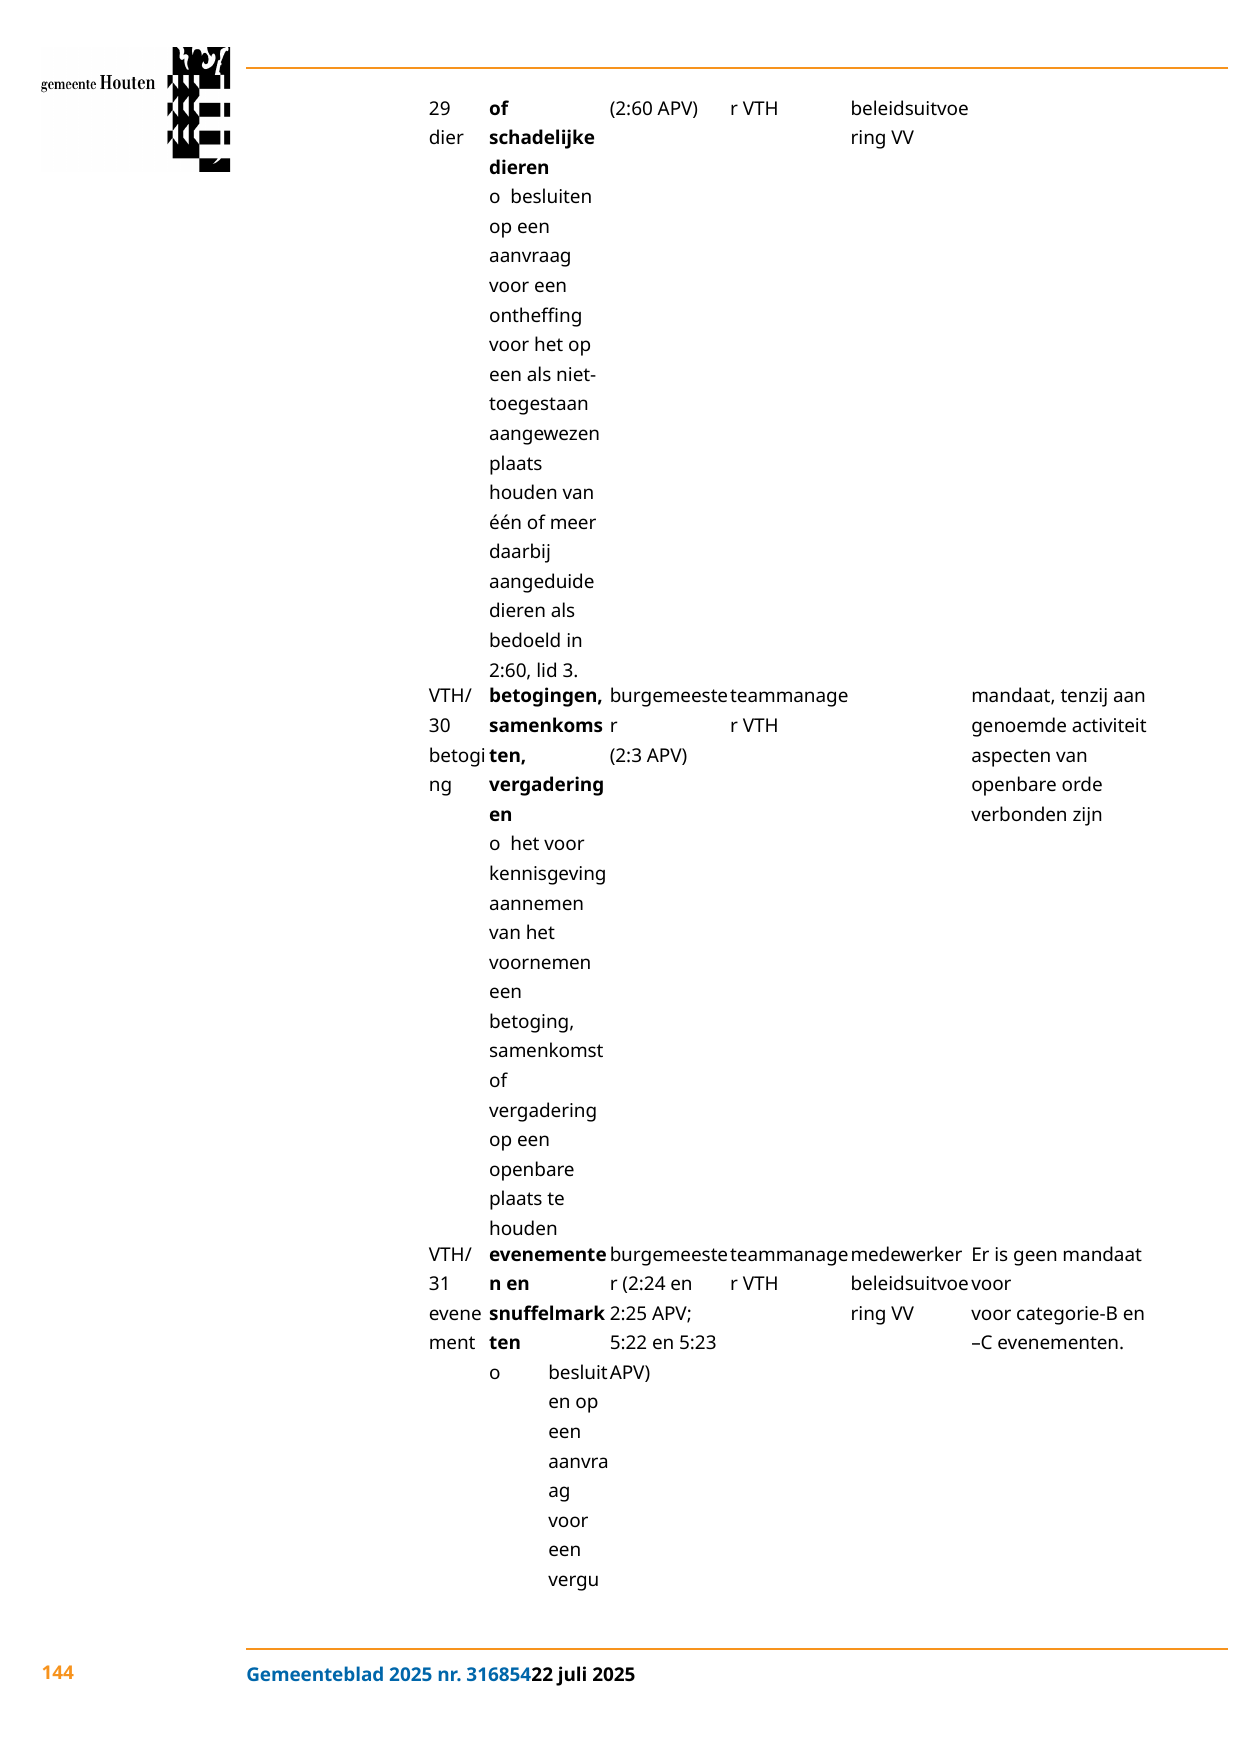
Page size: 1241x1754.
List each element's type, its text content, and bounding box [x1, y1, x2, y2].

table_cell 29 dier [429, 95, 489, 683]
table_cell of schadelijke dieren o besluiten op een aanvraag voor een ontheffing voor het op een als niet-toegestaan aangewezen plaats houden van één of meer daarbij aangeduide dieren als bedoeld in 2:60, lid 3. [489, 95, 609, 683]
table_cell beleidsuitvoering VV [850, 95, 971, 683]
table_cell teammanager VTH [730, 1241, 850, 1592]
table_cell [971, 95, 1152, 683]
picture [41, 47, 231, 172]
table_cell burgemeester (2:24 en 2:25 APV; 5:22 en 5:23 APV) [610, 1241, 730, 1592]
table_cell (2:60 APV) [610, 95, 730, 683]
table_cell [248, 683, 429, 1241]
table_cell evenementen en snuffelmarkten besluiten op een aanvraag voor een vergu [489, 1241, 609, 1592]
table_cell r VTH [730, 95, 850, 683]
table_cell VTH/31 evenement [429, 1241, 489, 1592]
table_cell VTH/30 betoging [429, 683, 489, 1241]
table_cell [850, 683, 971, 1241]
table_cell [248, 95, 429, 683]
table_cell burgemeester (2:3 APV) [610, 683, 730, 1241]
table_cell medewerker beleidsuitvoering VV [850, 1241, 971, 1592]
table_cell Er is geen mandaat voor voor categorie-B en –C evenementen. [971, 1241, 1152, 1592]
table_cell [248, 1241, 429, 1592]
table_cell teammanager VTH [730, 683, 850, 1241]
table_cell mandaat, tenzij aan genoemde activiteit aspecten van openbare orde verbonden zijn [971, 683, 1152, 1241]
table_cell betogingen, samenkomsten, vergaderingen o het voor kennisgeving aannemen van het voornemen een betoging, samenkomst of vergadering op een openbare plaats te houden [489, 683, 609, 1241]
